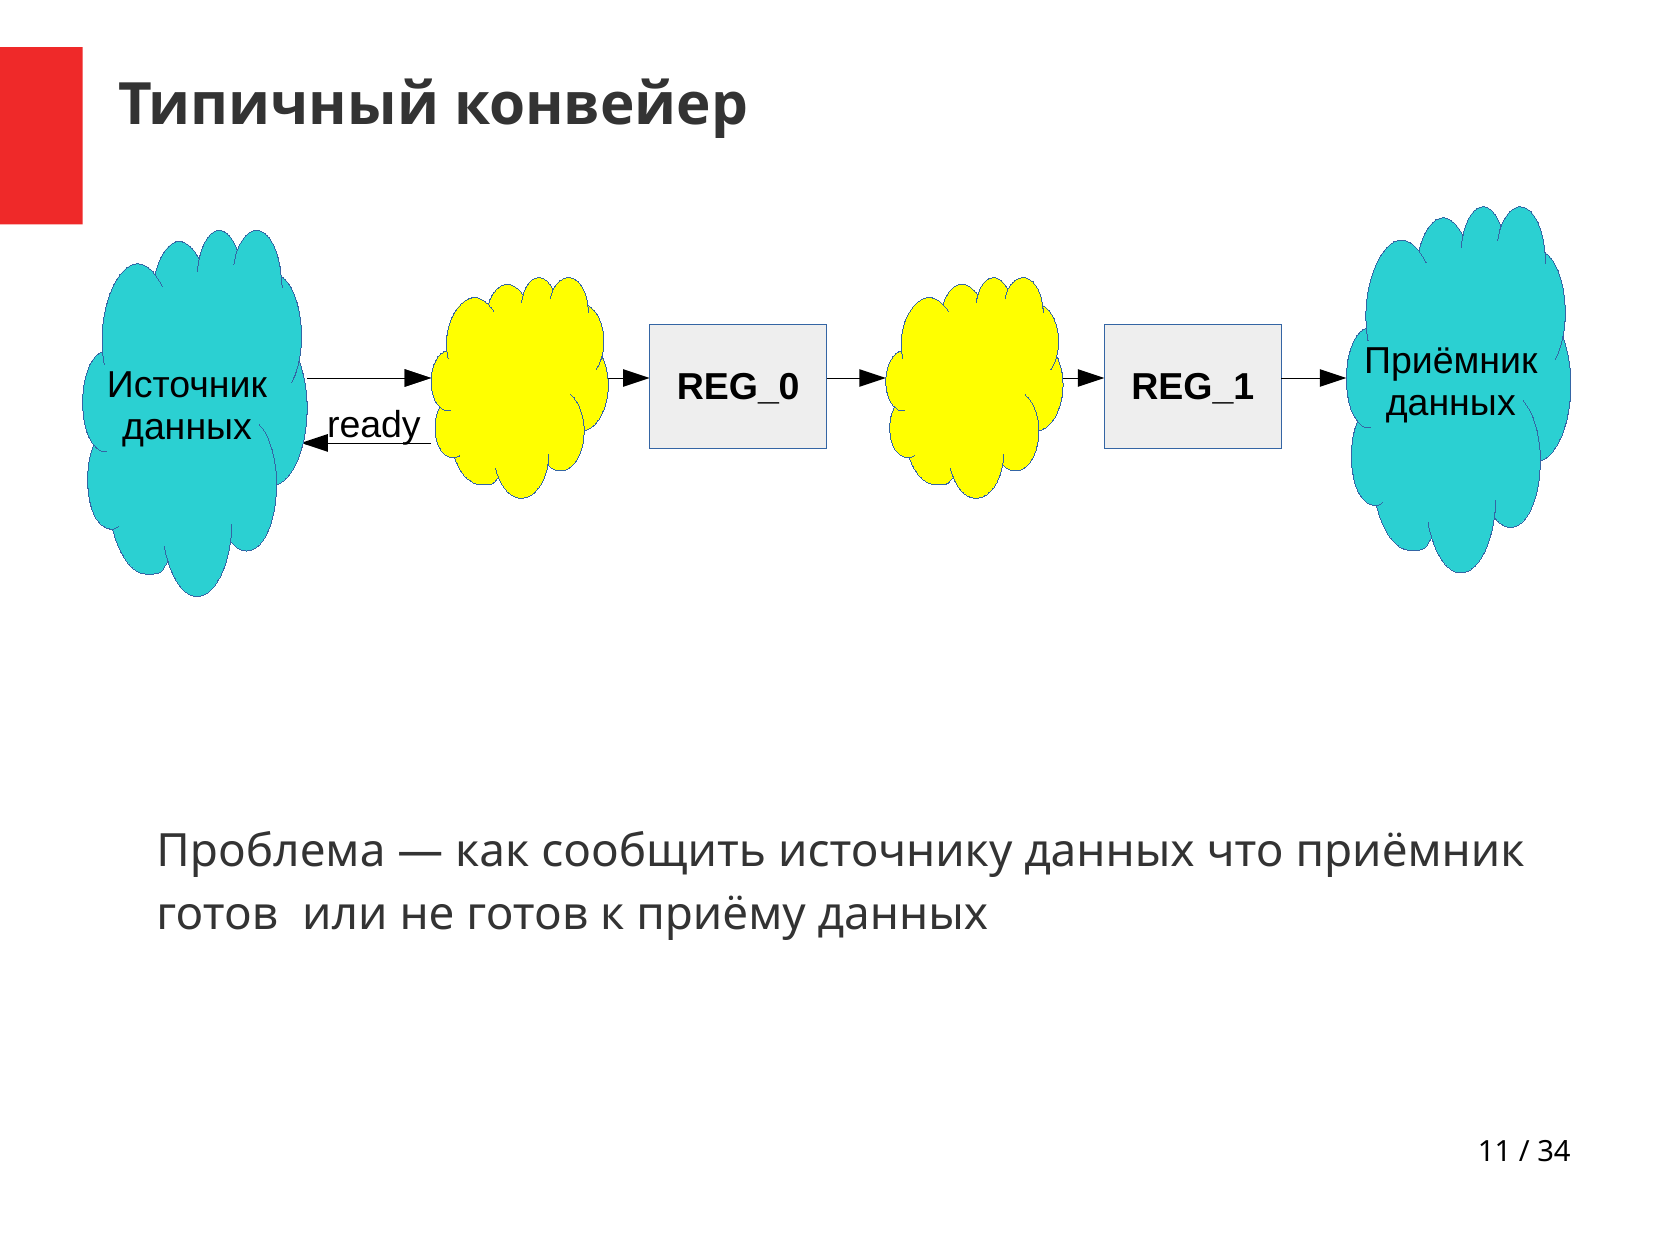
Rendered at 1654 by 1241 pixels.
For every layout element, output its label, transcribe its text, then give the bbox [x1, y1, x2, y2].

text_box Приёмник данных [1346, 206, 1571, 573]
text_box i_ready [301, 395, 436, 453]
text_box Источник данных [82, 230, 308, 597]
text_box [885, 277, 1064, 499]
title Типичный конвейер [118, 49, 1571, 154]
text_box REG_1 [1104, 324, 1282, 449]
text_box REG_0 [649, 324, 827, 449]
list Проблема — как сообщить источнику данных что приёмник готов или не готов к приёму данных [85, 817, 1598, 1137]
text_box [431, 277, 609, 499]
